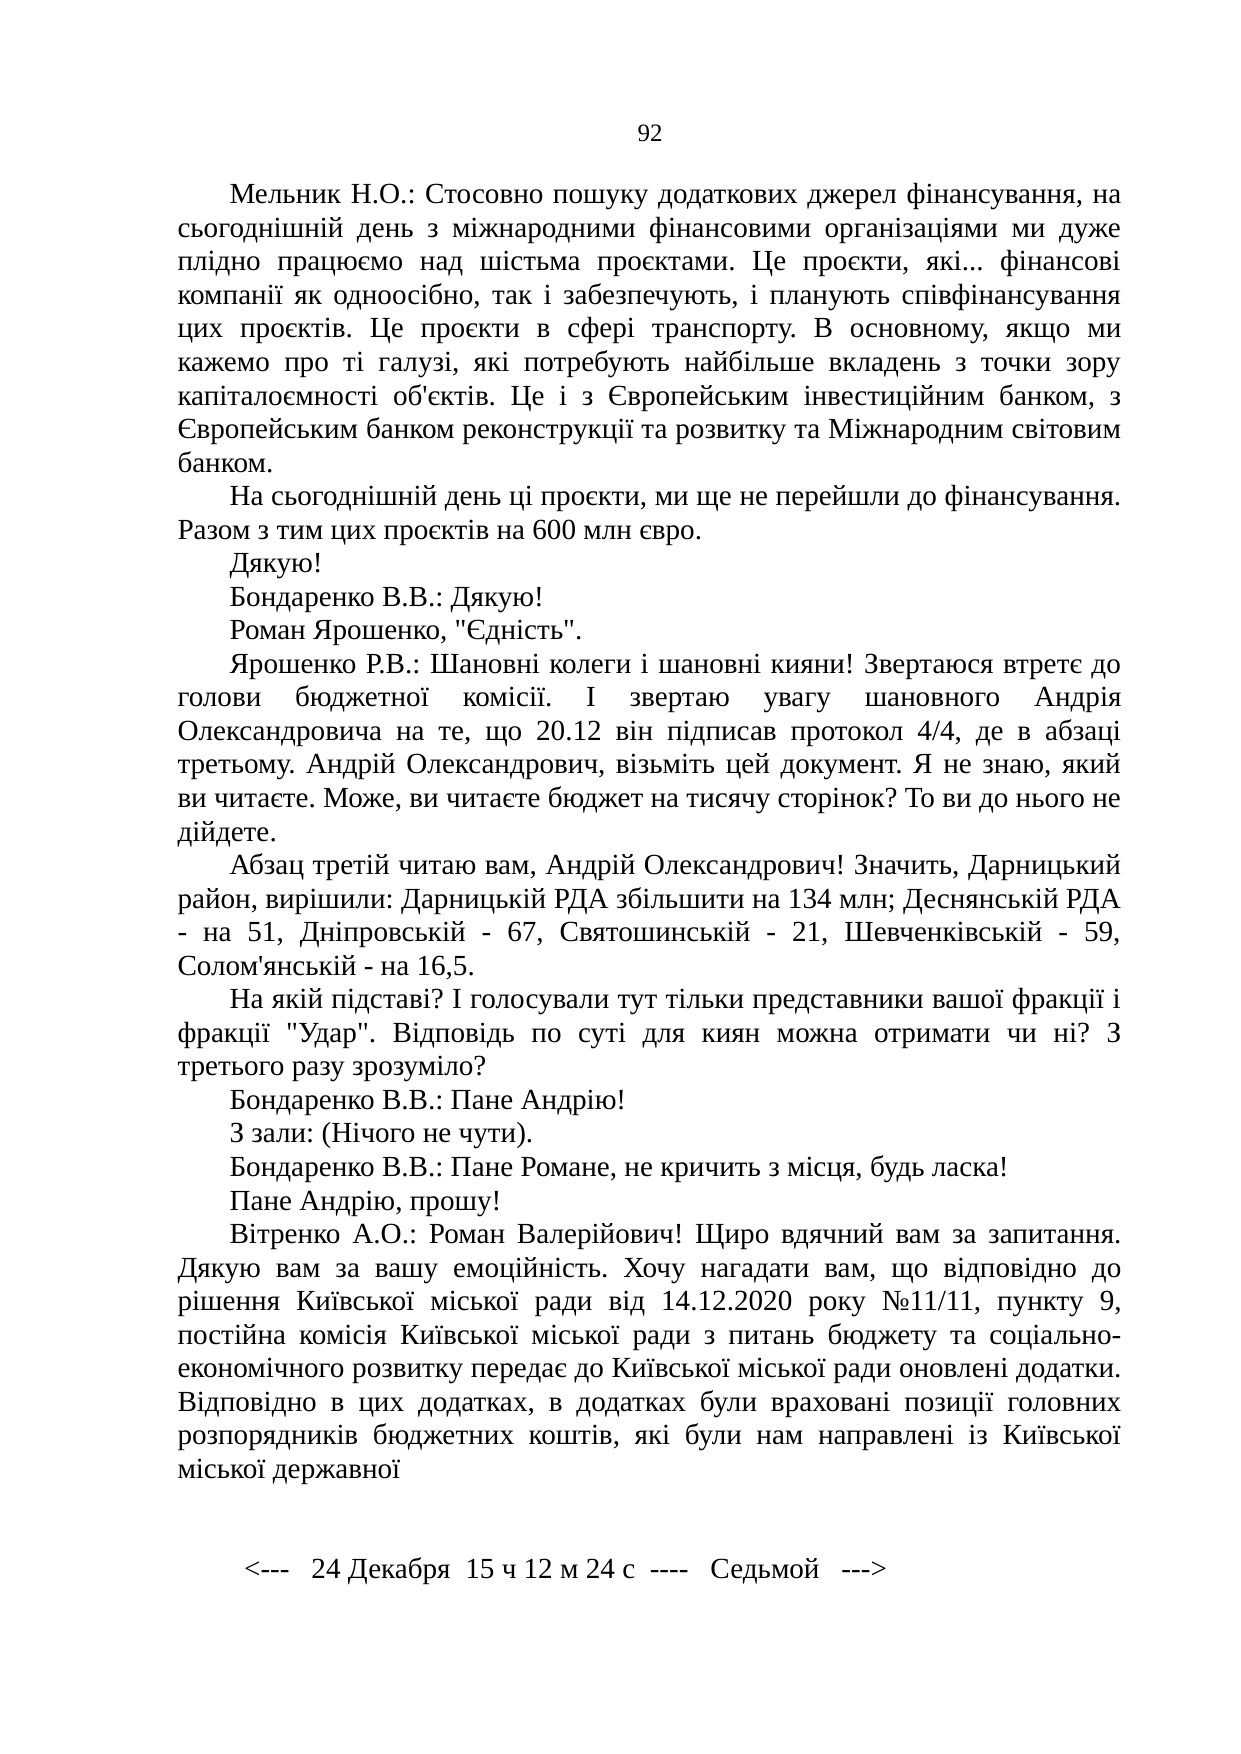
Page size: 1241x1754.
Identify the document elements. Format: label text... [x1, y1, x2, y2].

text Бондаренко В.В.: Дякую! [177, 579, 1122, 612]
text Бондаренко В.В.: Пане Романе, не кричить з місця, будь ласка! [177, 1149, 1122, 1183]
text Вітренко А.О.: Роман Валерійович! Щиро вдячний вам за запитання. Дякую вам за вашу емоційність. Хочу нагадати вам, що відповідно до рішення Київської міської ради від 14.12.2020 року №11/11, пункту 9, постійна комісія Київської міської ради з питань бюджету та соціально-економічного розвитку передає до Київської міської ради оновлені додатки. Відповідно в цих додатках, в додатках були враховані позиції головних розпорядників бюджетних коштів, які були нам направлені із Київської міської державної [177, 1216, 1122, 1484]
text Бондаренко В.В.: Пане Андрію! [177, 1082, 1122, 1116]
text Пане Андрію, прошу! [177, 1183, 1122, 1216]
text <--- 24 Декабря 15 ч 12 м 24 с ---- Седьмой ---> [177, 1552, 1122, 1585]
text На якій підставі? І голосували тут тільки представники вашої фракції і фракції "Удар". Відповідь по суті для киян можна отримати чи ні? З третього разу зрозуміло? [177, 981, 1122, 1082]
text З зали: (Нічого не чути). [177, 1116, 1122, 1149]
text Роман Ярошенко, "Єдність". [177, 612, 1122, 646]
text Дякую! [177, 545, 1122, 579]
text Мельник Н.О.: Стосовно пошуку додаткових джерел фінансування, на сьогоднішній день з міжнародними фінансовими організаціями ми дуже плідно працюємо над шістьма проєктами. Це проєкти, які... фінансові компанії як одноосібно, так і забезпечують, і планують співфінансування цих проєктів. Це проєкти в сфері транспорту. В основному, якщо ми кажемо про ті галузі, які потребують найбільше вкладень з точки зору капіталоємності об'єктів. Це і з Європейським інвестиційним банком, з Європейським банком реконструкції та розвитку та Міжнародним світовим банком. [177, 176, 1122, 478]
text На сьогоднішній день ці проєкти, ми ще не перейшли до фінансування. Разом з тим цих проєктів на 600 млн євро. [177, 478, 1122, 545]
text Абзац третій читаю вам, Андрій Олександрович! Значить, Дарницький район, вирішили: Дарницькій РДА збільшити на 134 млн; Деснянській РДА - на 51, Дніпровській - 67, Святошинській - 21, Шевченківській - 59, Солом'янській - на 16,5. [177, 847, 1122, 981]
text Ярошенко Р.В.: Шановні колеги і шановні кияни! Звертаюся втретє до голови бюджетної комісії. І звертаю увагу шановного Андрія Олександровича на те, що 20.12 він підписав протокол 4/4, де в абзаці третьому. Андрій Олександрович, візьміть цей документ. Я не знаю, який ви читаєте. Може, ви читаєте бюджет на тисячу сторінок? То ви до нього не дійдете. [177, 646, 1122, 847]
